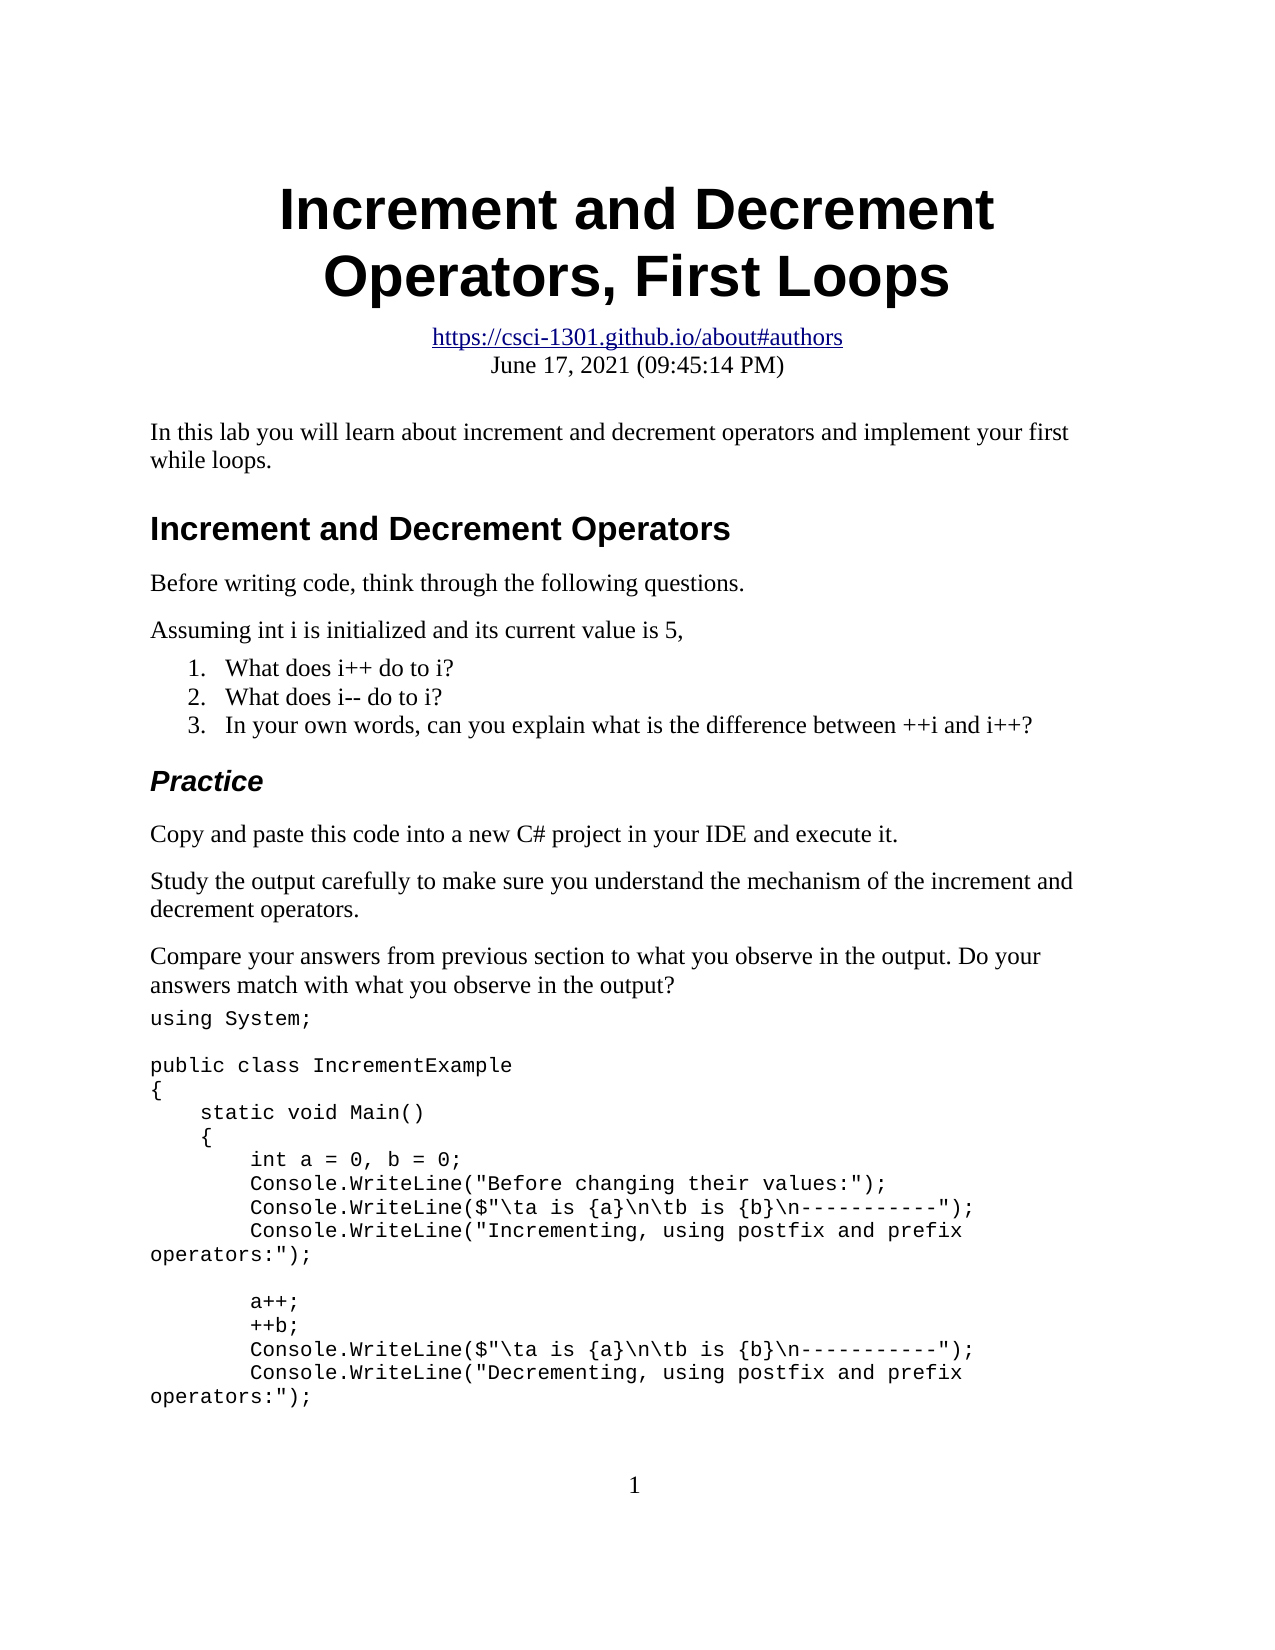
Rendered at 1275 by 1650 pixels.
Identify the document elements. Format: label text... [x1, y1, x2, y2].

text Compare your answers from previous section to what you observe in the output. Do your answers match with what you observe in the output? [150, 941, 1125, 999]
text Before writing code, think through the following questions. [150, 568, 1125, 597]
text { [150, 1126, 1125, 1149]
text Console.WriteLine("Incrementing, using postfix and prefix operators:"); [150, 1220, 1125, 1268]
subtitle Increment and Decrement Operators [150, 508, 1125, 547]
text Study the output carefully to make sure you understand the mechanism of the increment and decrement operators. [150, 866, 1125, 923]
text public class IncrementExample [150, 1055, 1125, 1078]
text a++; [150, 1291, 1125, 1315]
subtitle Practice [150, 764, 1125, 798]
list In your own words, can you explain what is the difference between ++i and i++? [187, 710, 1125, 739]
text static void Main() [150, 1102, 1125, 1126]
text { [150, 1078, 1125, 1102]
text Copy and paste this code into a new C# project in your IDE and execute it. [150, 819, 1125, 848]
text June 17, 2021 (09:45:14 PM) [150, 350, 1125, 379]
text Console.WriteLine($"\ta is {a}\n\tb is {b}\n-----------"); [150, 1197, 1125, 1220]
title Increment and Decrement Operators, First Loops [150, 175, 1125, 309]
text https://csci-1301.github.io/about#authors [150, 322, 1125, 350]
text using System; [150, 1008, 1125, 1031]
text Console.WriteLine($"\ta is {a}\n\tb is {b}\n-----------"); [150, 1339, 1125, 1362]
text ++b; [150, 1315, 1125, 1339]
list What does i-- do to i? [187, 682, 1125, 710]
list What does i++ do to i? [187, 653, 1125, 682]
text int a = 0, b = 0; [150, 1149, 1125, 1173]
text In this lab you will learn about increment and decrement operators and implement your first while loops. [150, 417, 1125, 474]
text Console.WriteLine("Before changing their values:"); [150, 1173, 1125, 1197]
text Console.WriteLine("Decrementing, using postfix and prefix operators:"); [150, 1362, 1125, 1409]
text Assuming int i is initialized and its current value is 5, [150, 615, 1125, 644]
